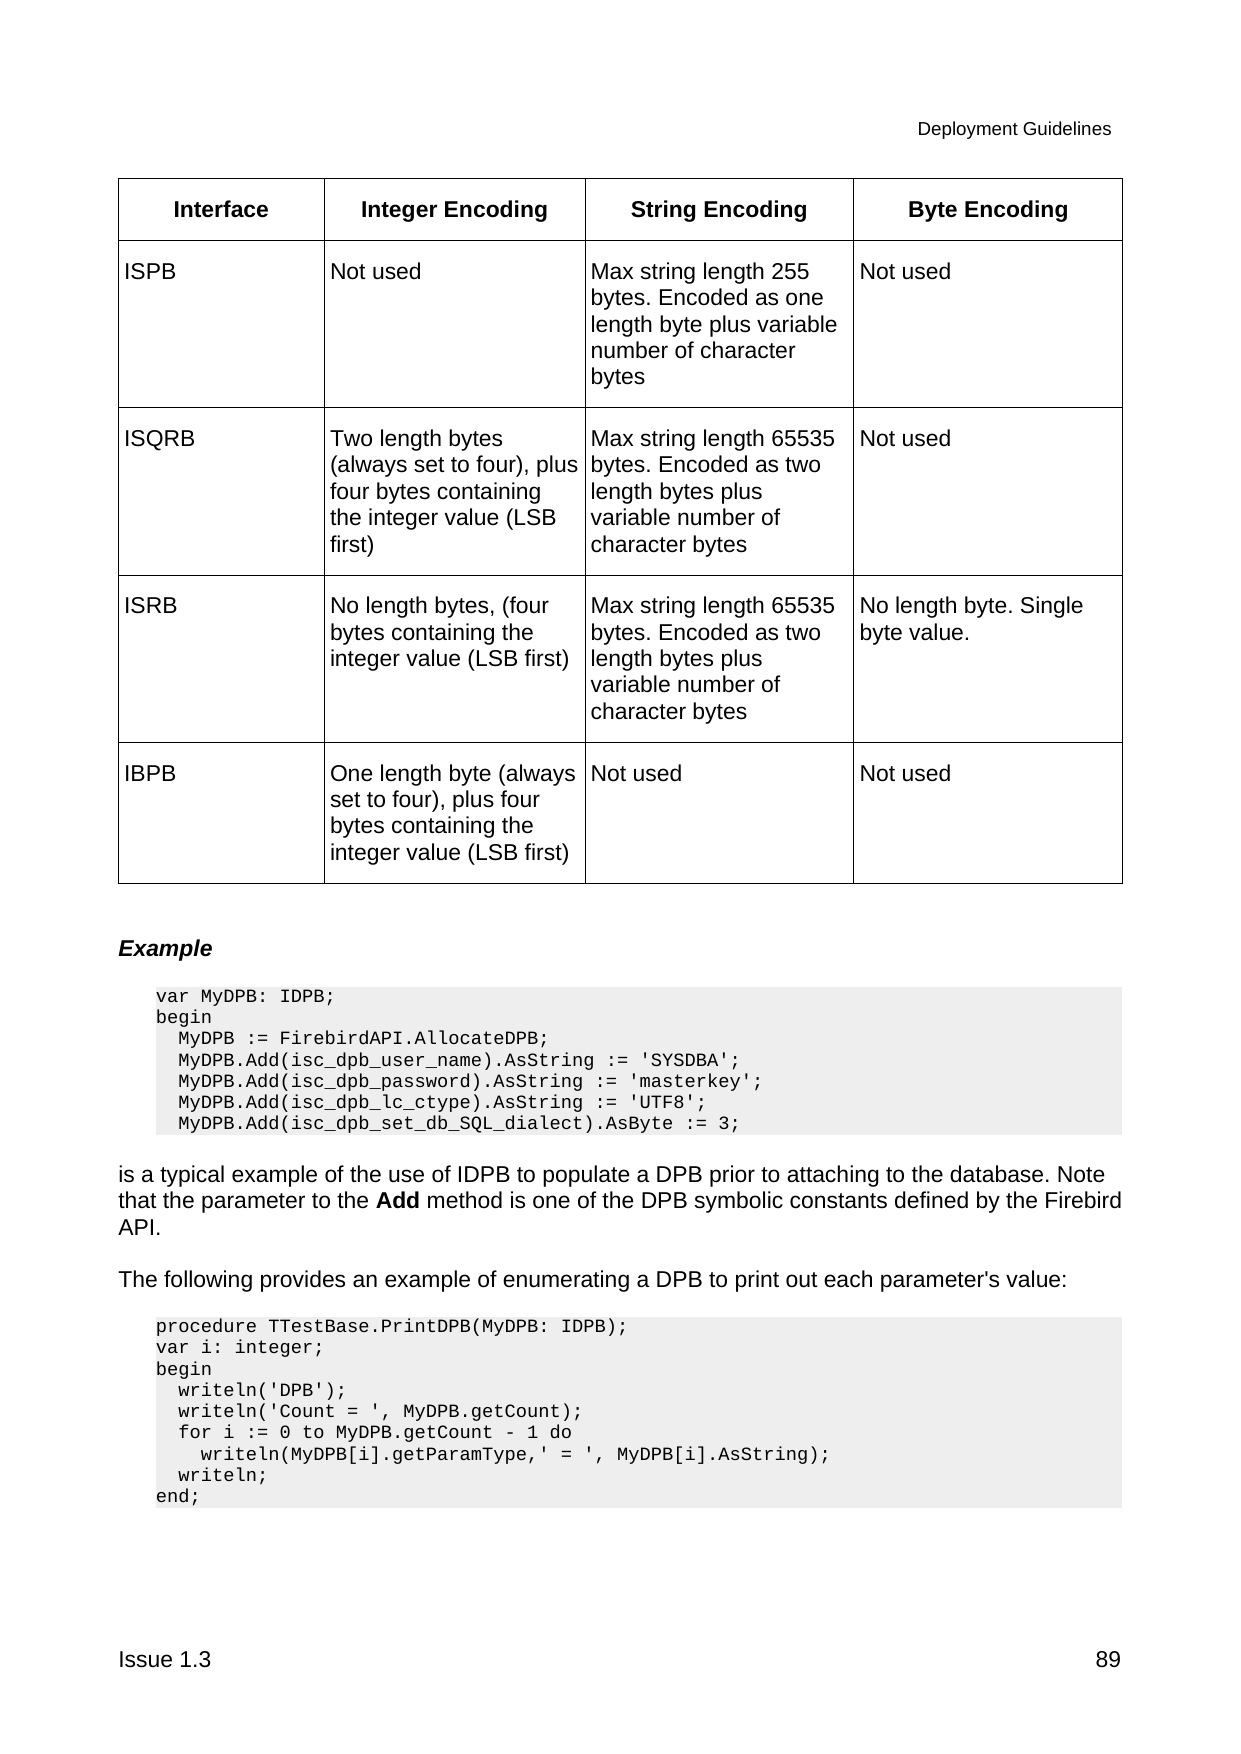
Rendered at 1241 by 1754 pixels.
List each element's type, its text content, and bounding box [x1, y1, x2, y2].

text writeln('DPB'); [156, 1381, 1122, 1402]
text MyDPB.Add(isc_dpb_set_db_SQL_dialect).AsByte := 3; [156, 1114, 1122, 1135]
table_cell Max string length 255 bytes. Encoded as one length byte plus variable number of character bytes [586, 241, 853, 407]
text is a typical example of the use of IDPB to populate a DPB prior to attaching to the database. Note that the parameter to the Add method is one of the DPB symbolic constants defined by the Firebird API. [118, 1161, 1122, 1240]
text for i := 0 to MyDPB.getCount - 1 do [156, 1423, 1122, 1444]
table_cell IBPB [119, 743, 324, 883]
text begin [156, 1008, 1122, 1029]
text end; [156, 1487, 1122, 1508]
text procedure TTestBase.PrintDPB(MyDPB: IDPB); [156, 1317, 1122, 1338]
text MyDPB.Add(isc_dpb_lc_ctype).AsString := 'UTF8'; [156, 1093, 1122, 1114]
table_cell ISRB [119, 576, 324, 742]
table_cell ISPB [119, 241, 324, 407]
text writeln; [156, 1466, 1122, 1487]
table_cell Not used [854, 743, 1122, 883]
text MyDPB := FirebirdAPI.AllocateDPB; [156, 1029, 1122, 1050]
table_cell Max string length 65535 bytes. Encoded as two length bytes plus variable number of character bytes [586, 408, 853, 574]
table_cell Not used [586, 743, 853, 883]
text writeln('Count = ', MyDPB.getCount); [156, 1402, 1122, 1423]
text Example [118, 935, 1122, 961]
text The following provides an example of enumerating a DPB to print out each parameter's value: [118, 1266, 1122, 1292]
text MyDPB.Add(isc_dpb_password).AsString := 'masterkey'; [156, 1072, 1122, 1093]
table_cell One length byte (always set to four), plus four bytes containing the integer value (LSB first) [325, 743, 585, 883]
table_header Interface [119, 179, 324, 240]
text MyDPB.Add(isc_dpb_user_name).AsString := 'SYSDBA'; [156, 1050, 1122, 1072]
table_cell Max string length 65535 bytes. Encoded as two length bytes plus variable number of character bytes [586, 576, 853, 742]
text begin [156, 1359, 1122, 1381]
table_cell Not used [854, 241, 1122, 407]
text var MyDPB: IDPB; [156, 987, 1122, 1008]
table_cell ISQRB [119, 408, 324, 574]
table_header Integer Encoding [325, 179, 585, 240]
table_header Byte Encoding [854, 179, 1122, 240]
table_header String Encoding [586, 179, 853, 240]
text var i: integer; [156, 1338, 1122, 1359]
text writeln(MyDPB[i].getParamType,' = ', MyDPB[i].AsString); [156, 1444, 1122, 1466]
table_cell No length bytes, (four bytes containing the integer value (LSB first) [325, 576, 585, 742]
table_cell Not used [854, 408, 1122, 574]
table_cell No length byte. Single byte value. [854, 576, 1122, 742]
table_cell Not used [325, 241, 585, 407]
table_cell Two length bytes (always set to four), plus four bytes containing the integer value (LSB first) [325, 408, 585, 574]
